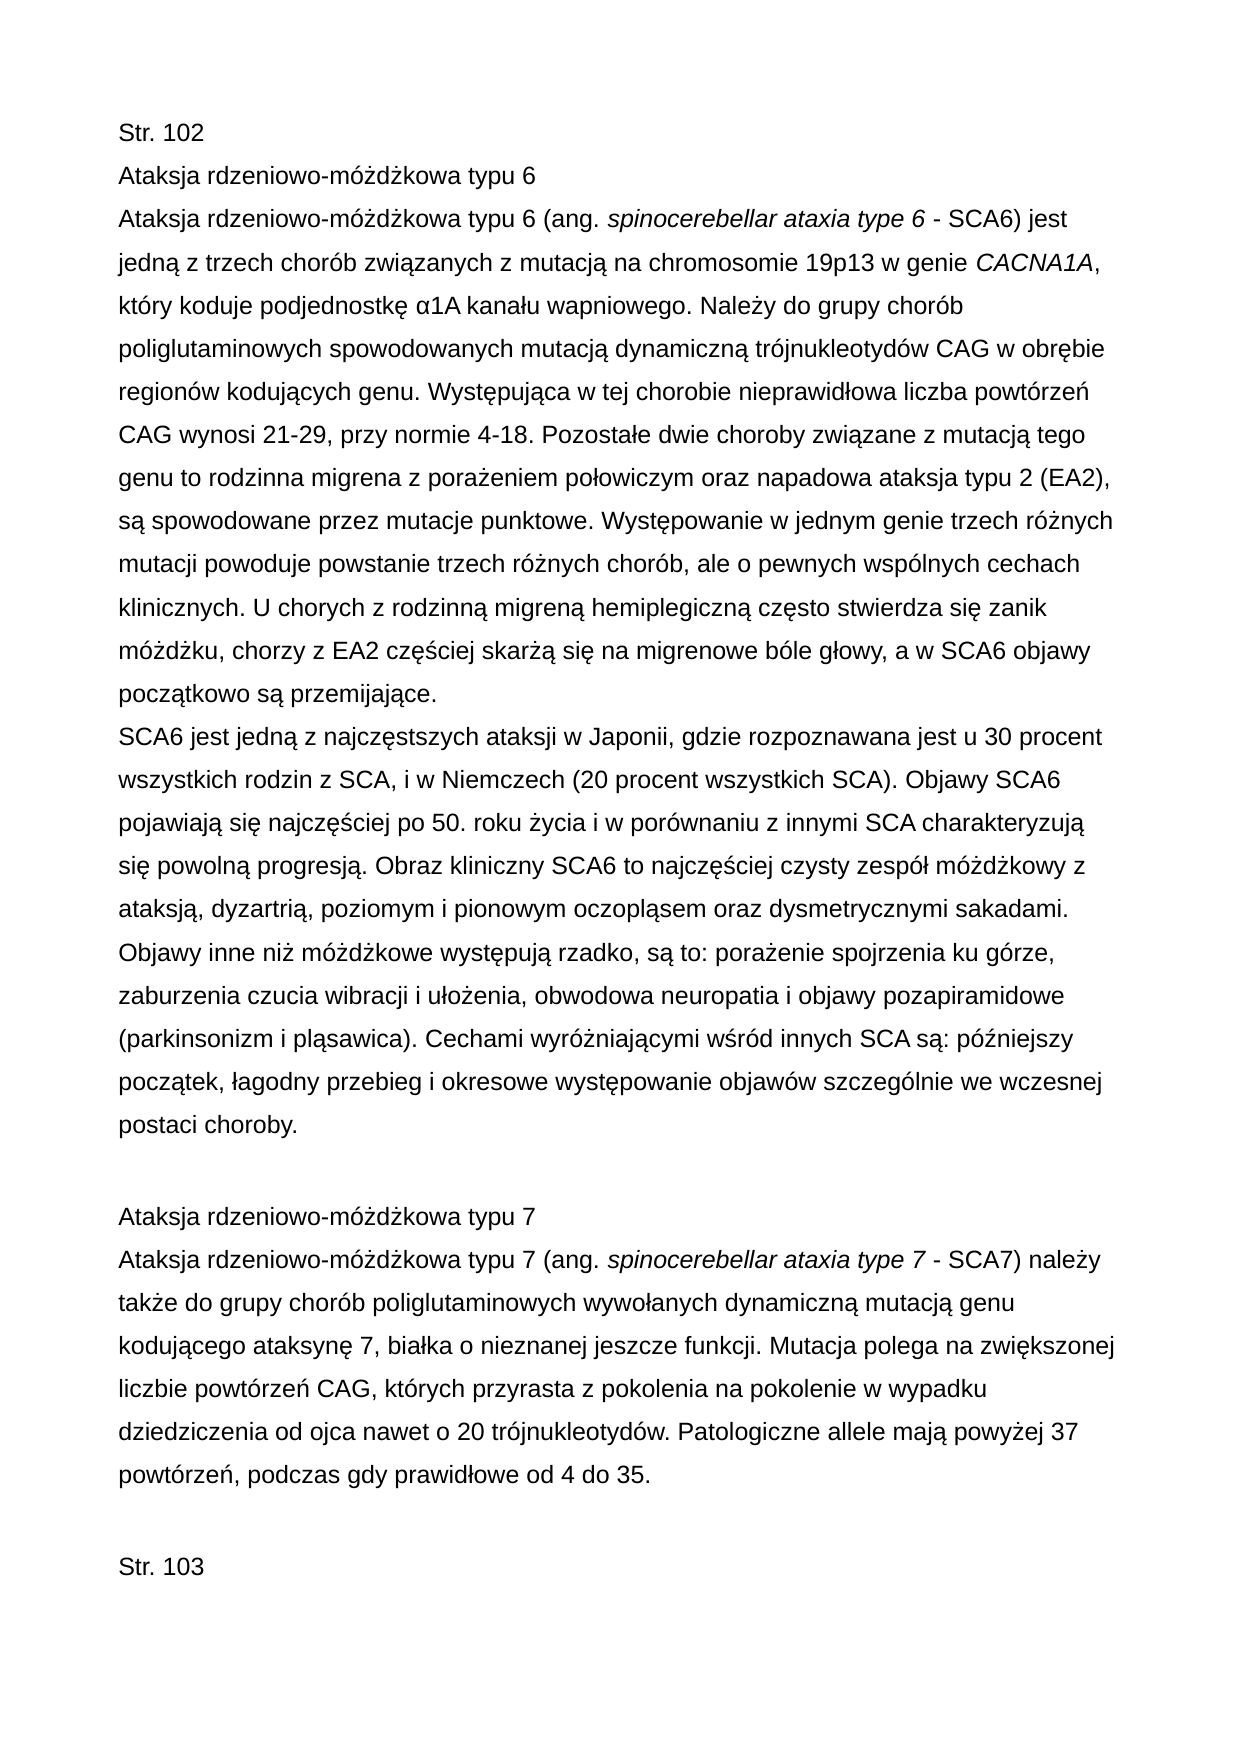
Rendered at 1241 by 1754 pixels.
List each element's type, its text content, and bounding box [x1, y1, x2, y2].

text Ataksja rdzeniowo-móżdżkowa typu 6 (ang. spinocerebellar ataxia type 6 - SCA6) jest jedną z trzech chorób związanych z mutacją na chromosomie 19p13 w genie CACNA1A, który koduje podjednostkę α1A kanału wapniowego. Należy do grupy chorób poliglutaminowych spowodowanych mutacją dynamiczną trójnukleotydów CAG w obrębie regionów kodujących genu. Występująca w tej chorobie nieprawidłowa liczba powtórzeń CAG wynosi 21-29, przy normie 4-18. Pozostałe dwie choroby związane z mutacją tego genu to rodzinna migrena z porażeniem połowiczym oraz napadowa ataksja typu 2 (EA2), są spowodowane przez mutacje punktowe. Występowanie w jednym genie trzech różnych mutacji powoduje powstanie trzech różnych chorób, ale o pewnych wspólnych cechach klinicznych. U chorych z rodzinną migreną hemiplegiczną często stwierdza się zanik móżdżku, chorzy z EA2 częściej skarżą się na migrenowe bóle głowy, a w SCA6 objawy początkowo są przemijające. [118, 204, 1122, 707]
text Ataksja rdzeniowo-móżdżkowa typu 7 (ang. spinocerebellar ataxia type 7 - SCA7) należy także do grupy chorób poliglutaminowych wywołanych dynamiczną mutacją genu kodującego ataksynę 7, białka o nieznanej jeszcze funkcji. Mutacja polega na zwiększonej liczbie powtórzeń CAG, których przyrasta z pokolenia na pokolenie w wypadku dziedziczenia od ojca nawet o 20 trójnukleotydów. Patologiczne allele mają powyżej 37 powtórzeń, podczas gdy prawidłowe od 4 do 35. [118, 1245, 1122, 1489]
text Ataksja rdzeniowo-móżdżkowa typu 6 [118, 161, 1122, 190]
text Str. 102 [118, 118, 1122, 147]
text Ataksja rdzeniowo-móżdżkowa typu 7 [118, 1202, 1122, 1230]
text Str. 103 [118, 1552, 1122, 1581]
text SCA6 jest jedną z najczęstszych ataksji w Japonii, gdzie rozpoznawana jest u 30 procent wszystkich rodzin z SCA, i w Niemczech (20 procent wszystkich SCA). Objawy SCA6 pojawiają się najczęściej po 50. roku życia i w porównaniu z innymi SCA charakteryzują się powolną progresją. Obraz kliniczny SCA6 to najczęściej czysty zespół móżdżkowy z ataksją, dyzartrią, poziomym i pionowym oczopląsem oraz dysmetrycznymi sakadami. Objawy inne niż móżdżkowe występują rzadko, są to: porażenie spojrzenia ku górze, zaburzenia czucia wibracji i ułożenia, obwodowa neuropatia i objawy pozapiramidowe (parkinsonizm i pląsawica). Cechami wyróżniającymi wśród innych SCA są: późniejszy początek, łagodny przebieg i okresowe występowanie objawów szczególnie we wczesnej postaci choroby. [118, 722, 1122, 1139]
